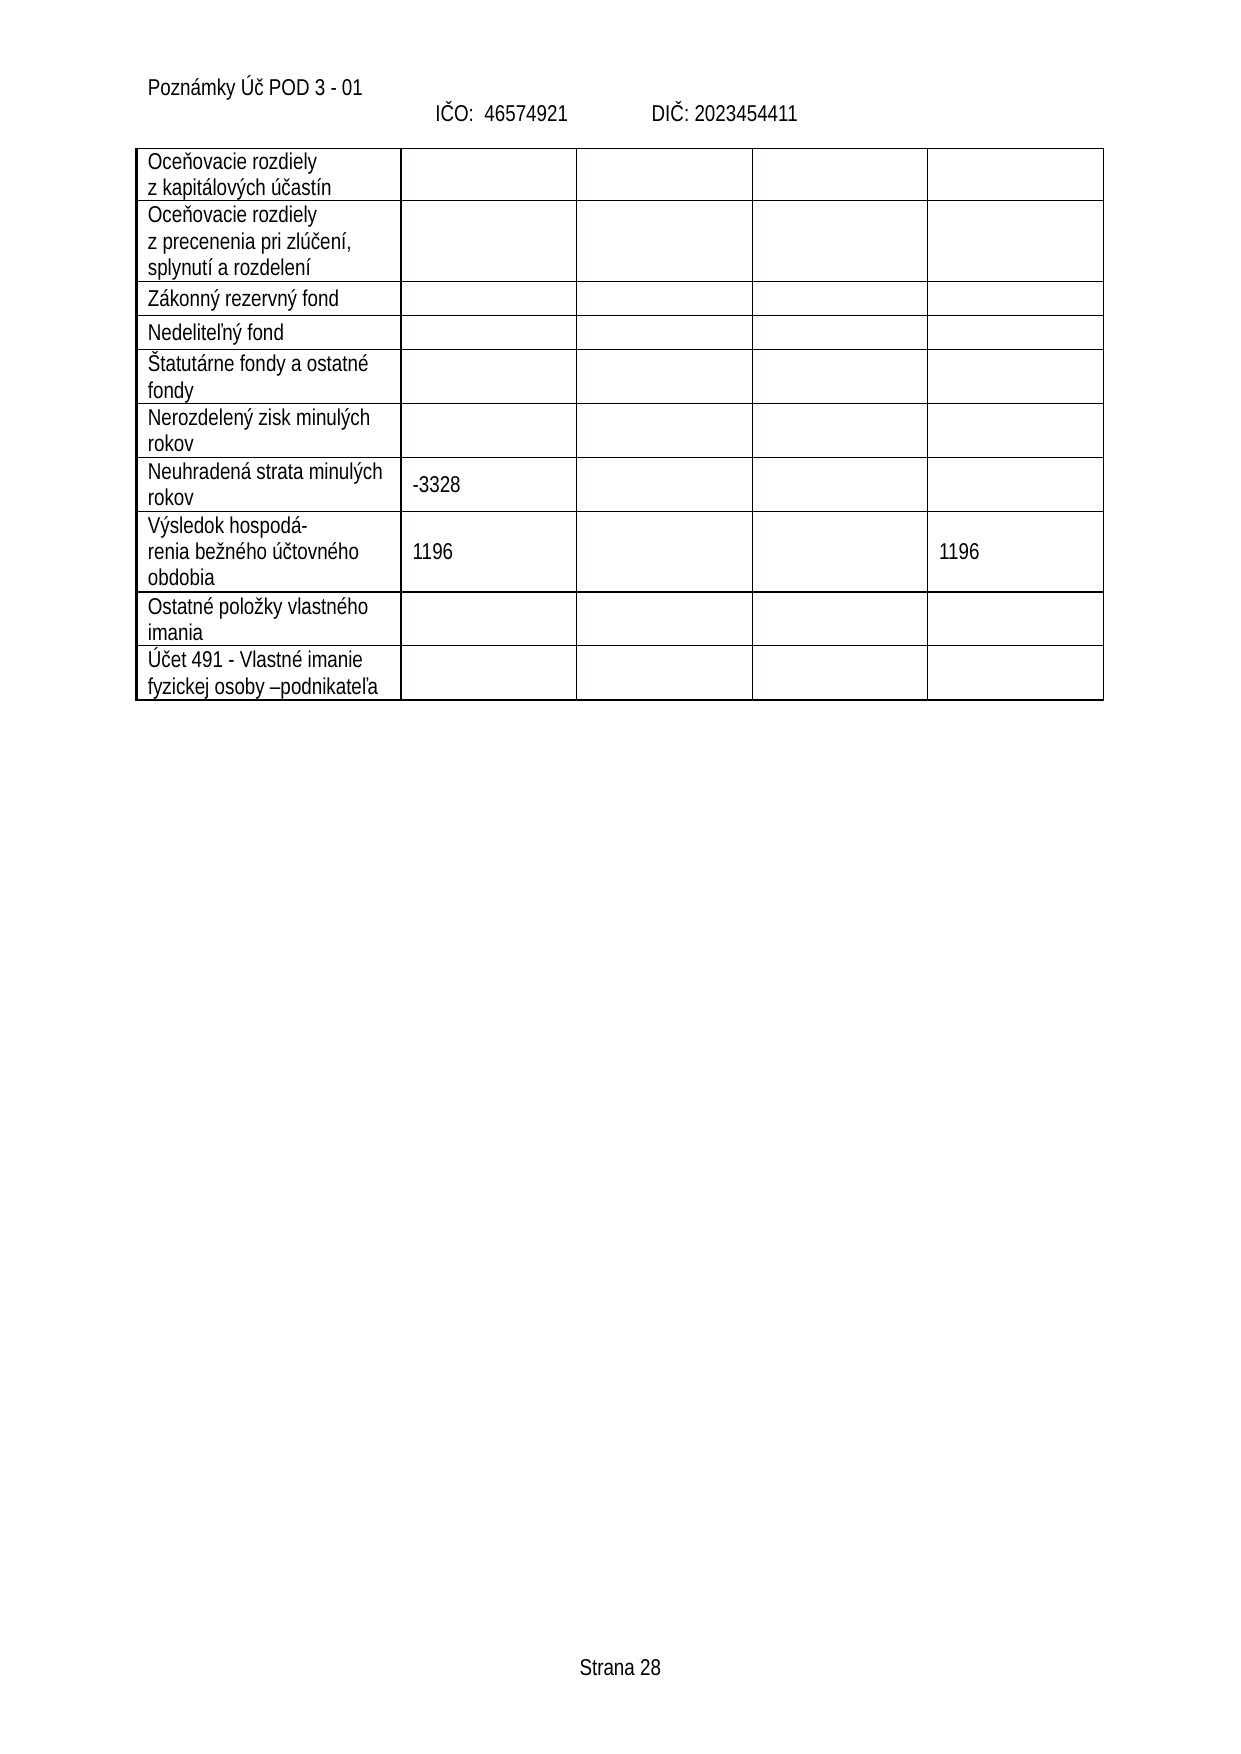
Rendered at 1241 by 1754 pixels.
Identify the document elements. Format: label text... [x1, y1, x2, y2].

table_cell Výsledok hospodá-renia bežného účtovného obdobia [138, 512, 400, 591]
table_cell [928, 458, 1103, 511]
table_cell [577, 512, 752, 591]
table_cell [577, 201, 752, 281]
table_cell Nedeliteľný fond [138, 316, 400, 349]
table_cell [402, 404, 576, 457]
table_cell [577, 350, 752, 403]
table_cell Účet 491 - Vlastné imanie fyzickej osoby –podnikateľa [138, 646, 400, 699]
table_cell [753, 316, 927, 349]
table_cell Štatutárne fondy a ostatné fondy [138, 350, 400, 403]
table_cell [402, 646, 576, 699]
table_cell Oceňovacie rozdiely z precenenia pri zlúčení, splynutí a rozdelení [138, 201, 400, 281]
table_cell [928, 149, 1103, 200]
table_cell [402, 149, 576, 200]
table_cell [753, 404, 927, 457]
table_cell [753, 646, 927, 699]
table_cell -3328 [402, 458, 576, 511]
table_cell 1196 [402, 512, 576, 591]
table_cell [577, 458, 752, 511]
table_cell [753, 512, 927, 591]
table_cell [577, 646, 752, 699]
table_cell [753, 350, 927, 403]
table_cell [928, 316, 1103, 349]
table_cell [402, 593, 576, 645]
table_cell [402, 282, 576, 315]
table_cell [402, 201, 576, 281]
table_cell [577, 593, 752, 645]
table_cell [928, 350, 1103, 403]
table_cell Nerozdelený zisk minulých rokov [138, 404, 400, 457]
table_cell [928, 646, 1103, 699]
table_cell [753, 201, 927, 281]
table_cell [402, 350, 576, 403]
table_cell [928, 282, 1103, 315]
table_cell [753, 149, 927, 200]
table_cell [753, 593, 927, 645]
table_cell [928, 404, 1103, 457]
table_cell [928, 201, 1103, 281]
table_cell Oceňovacie rozdiely z kapitálových účastín [138, 149, 400, 200]
table_cell [402, 316, 576, 349]
table_cell [577, 404, 752, 457]
table_cell [577, 149, 752, 200]
table_cell 1196 [928, 512, 1103, 591]
table_cell [753, 458, 927, 511]
table_cell [753, 282, 927, 315]
table_cell Ostatné položky vlastného imania [138, 593, 400, 645]
table_cell Zákonný rezervný fond [138, 282, 400, 315]
table_cell Neuhradená strata minulých rokov [138, 458, 400, 511]
table_cell [928, 593, 1103, 645]
table_cell [577, 282, 752, 315]
table_cell [577, 316, 752, 349]
